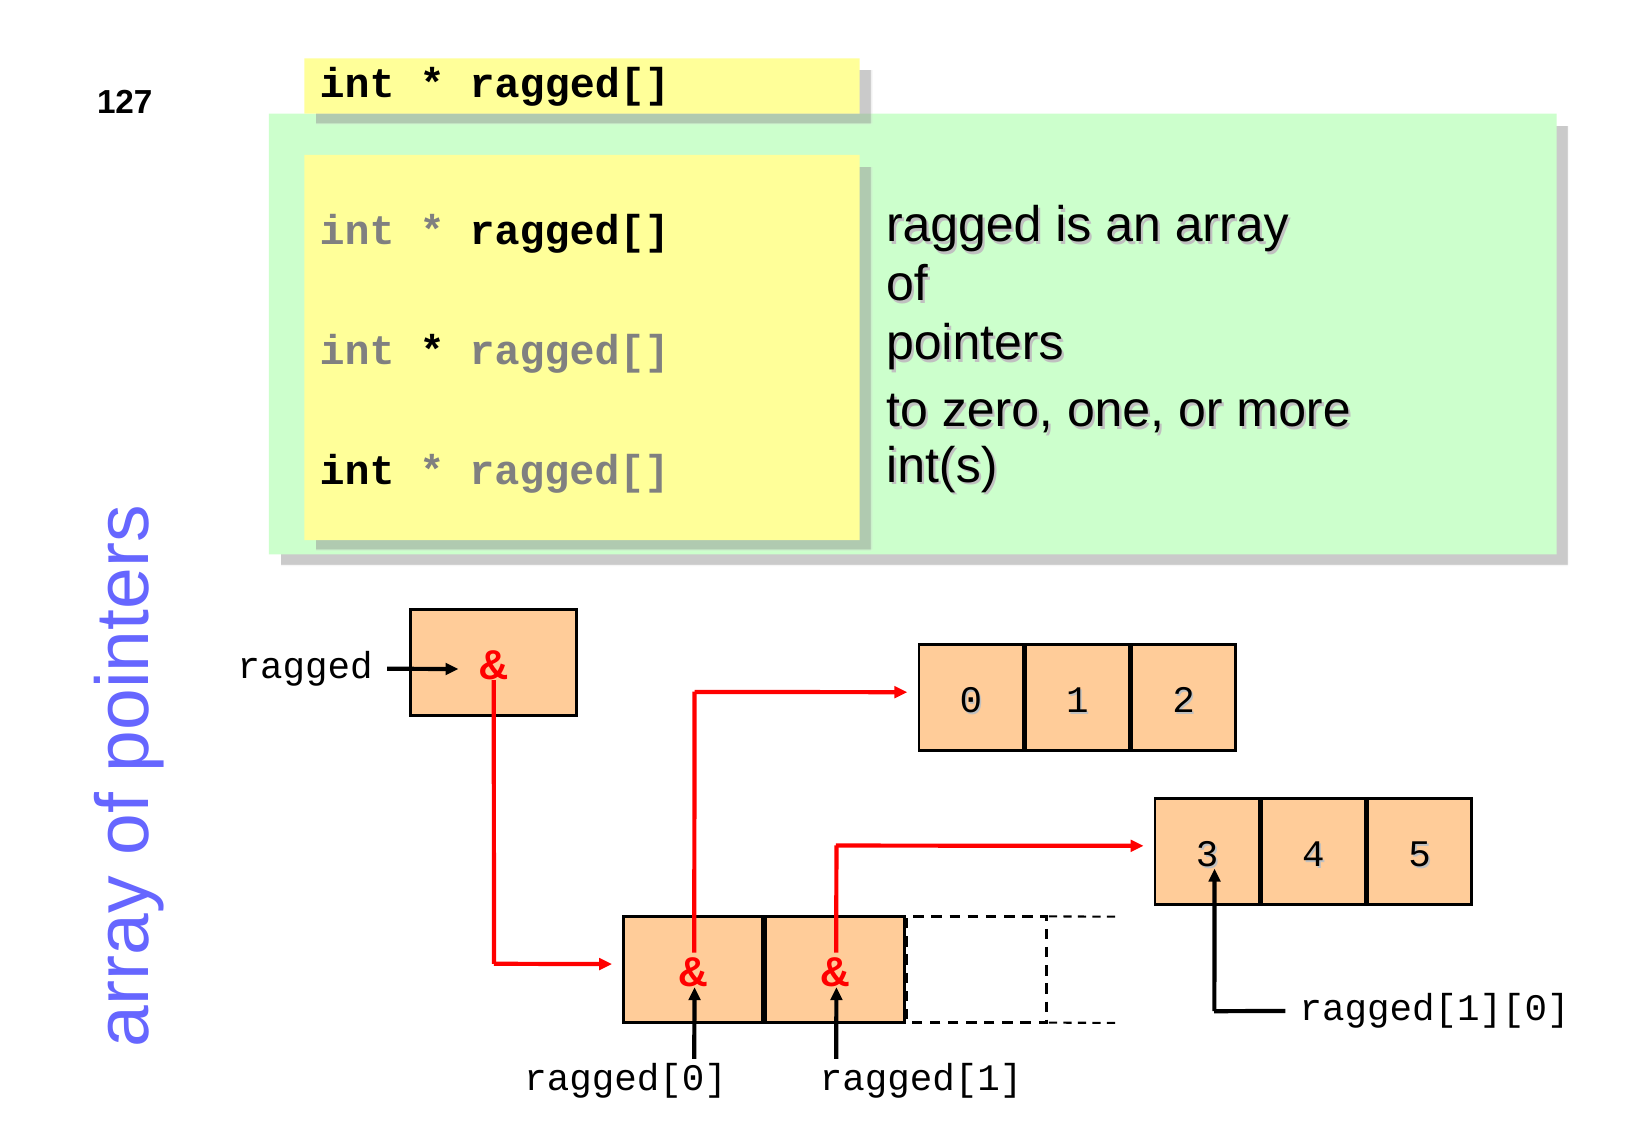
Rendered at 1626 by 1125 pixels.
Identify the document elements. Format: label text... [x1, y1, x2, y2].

text_box 5 [1367, 798, 1472, 905]
text_box 4 [1261, 798, 1366, 905]
text_box 1 [1025, 644, 1130, 751]
text_box pointers [896, 339, 907, 356]
text_box ragged [198, 633, 388, 694]
text_box of [871, 243, 1451, 302]
text_box pointers [871, 302, 1451, 369]
text_box & [410, 609, 577, 716]
text_box int * ragged[] [304, 58, 860, 114]
text_box ragged[1] [788, 1045, 1038, 1107]
text_box 3 [1155, 798, 1260, 905]
text_box [268, 113, 1557, 555]
text_box ragged[1][0] [1284, 975, 1604, 1036]
text_box of [895, 279, 907, 297]
text_box & [623, 916, 763, 1023]
text_box ragged[0] [493, 1045, 742, 1107]
text_box & [765, 916, 905, 1023]
text_box ragged is an array [871, 184, 1451, 243]
text_box 2 [1131, 644, 1236, 751]
text_box 0 [918, 644, 1023, 751]
title array of pointers [50, 187, 188, 1063]
text_box int(s) [871, 424, 1451, 500]
text_box to zero, one, or more [871, 369, 1545, 445]
text_box int * ragged[] int * ragged[] int * ragged[] [304, 154, 860, 541]
